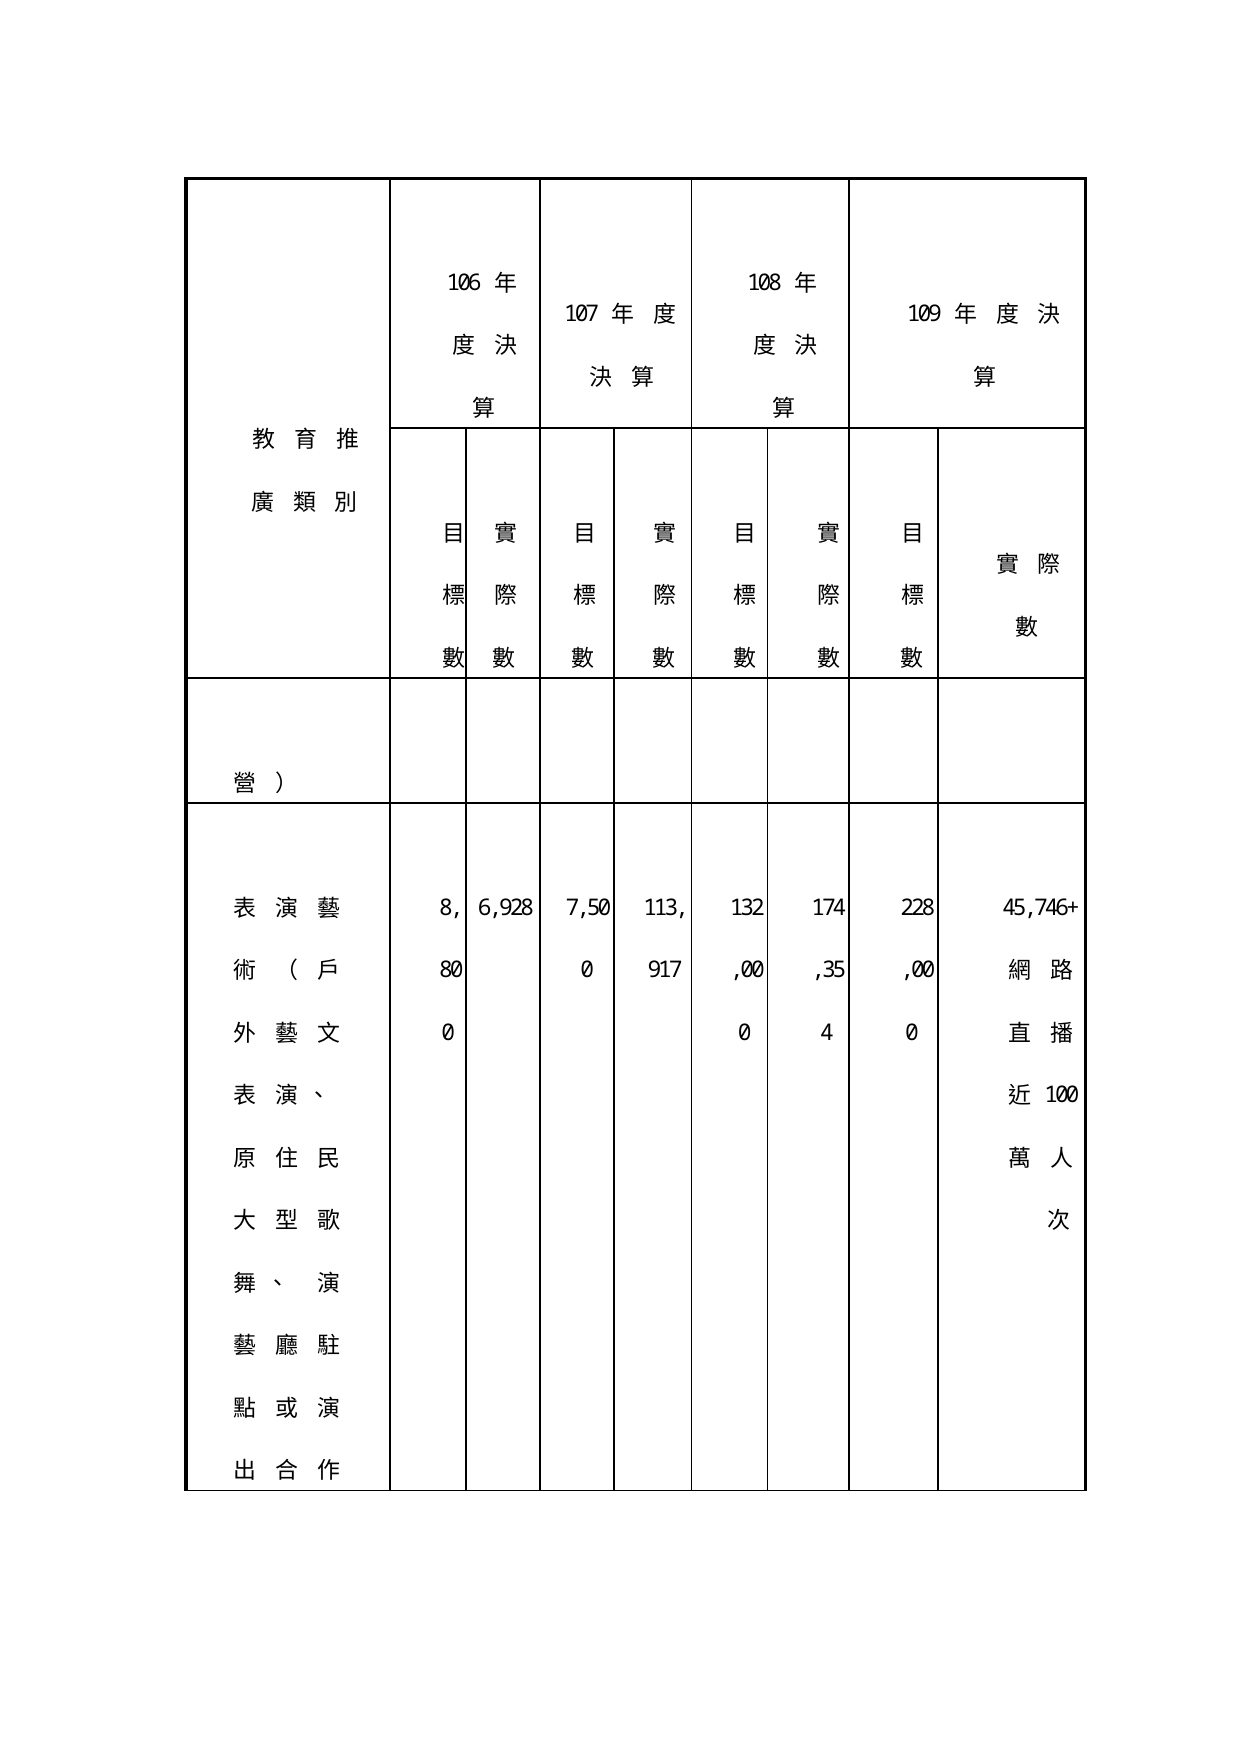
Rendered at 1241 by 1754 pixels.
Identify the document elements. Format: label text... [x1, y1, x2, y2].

table_cell 113,917 [615, 804, 691, 1490]
table_cell 45,746+網路直播近100萬人次 [939, 804, 1084, 1490]
table_cell [692, 679, 767, 802]
table_header 109年度決算 [850, 180, 1084, 427]
table_header 教育推廣類別 [188, 180, 389, 677]
table_cell 表演藝術（戶外藝文表演、原住民大型歌舞、演藝廳駐點或演出合作 [188, 804, 389, 1490]
table_cell 174,354 [768, 804, 848, 1490]
table_cell 實際數 [939, 429, 1084, 677]
table_header 106年度決算 [391, 180, 539, 427]
table_cell 8,800 [391, 804, 465, 1490]
table_cell [541, 679, 613, 802]
table_cell 實際數 [615, 429, 691, 677]
table_cell 目標數 [541, 429, 613, 677]
table_cell [615, 679, 691, 802]
table_cell [939, 679, 1084, 802]
table_cell 目標數 [391, 429, 465, 677]
table_cell 目標數 [692, 429, 767, 677]
table_cell 7,500 [541, 804, 613, 1490]
table_cell 6,928 [467, 804, 539, 1490]
table_cell 營） [188, 679, 389, 802]
table_cell 實際數 [768, 429, 848, 677]
table_cell 132,000 [692, 804, 767, 1490]
table_cell [768, 679, 848, 802]
table_header 107年度決算 [541, 180, 691, 427]
table_cell [391, 679, 465, 802]
table_cell 目標數 [850, 429, 937, 677]
table_cell 實際數 [467, 429, 539, 677]
table_cell [467, 679, 539, 802]
table_header 108年度決算 [692, 180, 848, 427]
table_cell 228,000 [850, 804, 937, 1490]
table_cell [850, 679, 937, 802]
